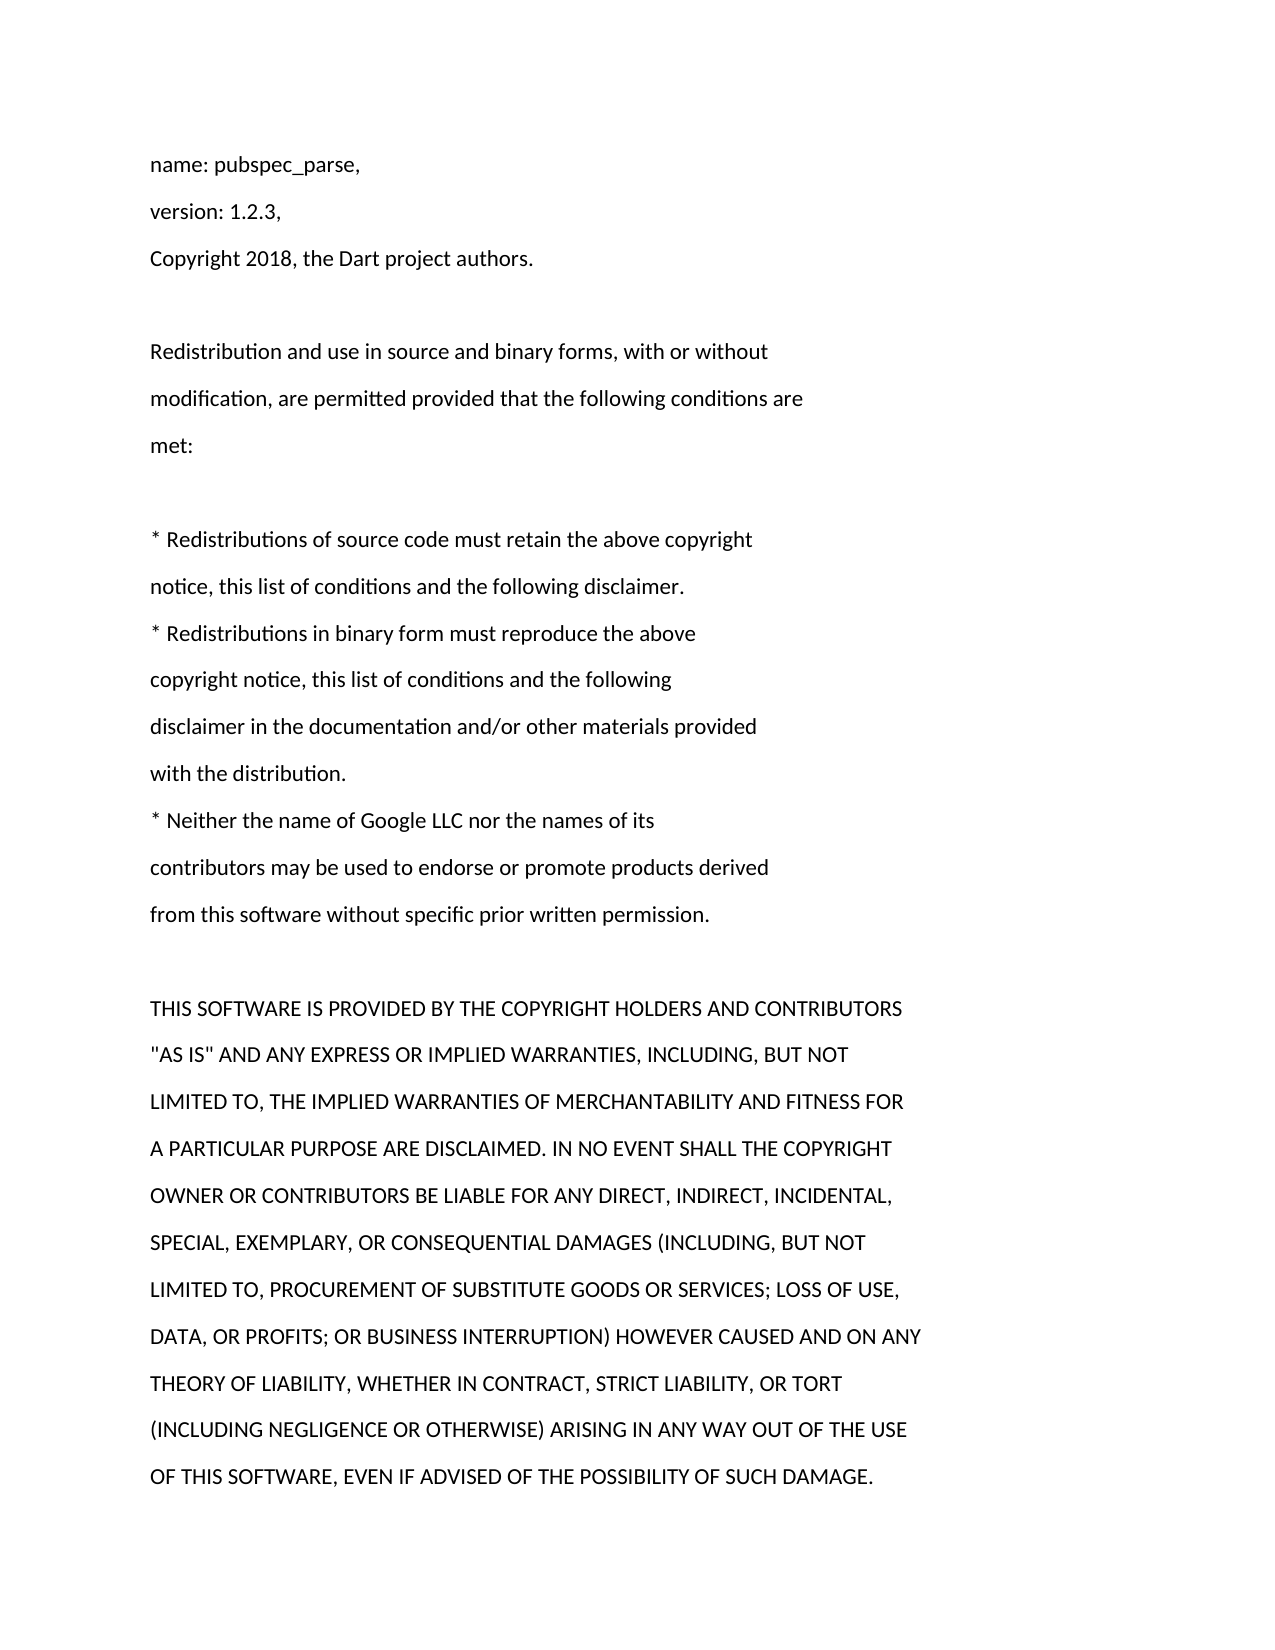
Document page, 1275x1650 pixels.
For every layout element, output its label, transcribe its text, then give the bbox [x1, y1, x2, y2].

text SPECIAL, EXEMPLARY, OR CONSEQUENTIAL DAMAGES (INCLUDING, BUT NOT [150, 1228, 1125, 1256]
text * Redistributions in binary form must reproduce the above [150, 619, 1125, 647]
text A PARTICULAR PURPOSE ARE DISCLAIMED. IN NO EVENT SHALL THE COPYRIGHT [150, 1134, 1125, 1162]
text copyright notice, this list of conditions and the following [150, 666, 1125, 694]
text "AS IS" AND ANY EXPRESS OR IMPLIED WARRANTIES, INCLUDING, BUT NOT [150, 1041, 1125, 1069]
text OF THIS SOFTWARE, EVEN IF ADVISED OF THE POSSIBILITY OF SUCH DAMAGE. [150, 1462, 1125, 1491]
text contributors may be used to endorse or promote products derived [150, 853, 1125, 881]
text version: 1.2.3, [150, 197, 1125, 225]
text LIMITED TO, PROCUREMENT OF SUBSTITUTE GOODS OR SERVICES; LOSS OF USE, [150, 1275, 1125, 1303]
text * Neither the name of Google LLC nor the names of its [150, 806, 1125, 834]
text name: pubspec_parse, [150, 150, 1125, 178]
text modification, are permitted provided that the following conditions are [150, 384, 1125, 412]
text THEORY OF LIABILITY, WHETHER IN CONTRACT, STRICT LIABILITY, OR TORT [150, 1369, 1125, 1397]
text from this software without specific prior written permission. [150, 900, 1125, 928]
text OWNER OR CONTRIBUTORS BE LIABLE FOR ANY DIRECT, INDIRECT, INCIDENTAL, [150, 1181, 1125, 1209]
text * Redistributions of source code must retain the above copyright [150, 525, 1125, 553]
text Redistribution and use in source and binary forms, with or without [150, 337, 1125, 366]
text THIS SOFTWARE IS PROVIDED BY THE COPYRIGHT HOLDERS AND CONTRIBUTORS [150, 994, 1125, 1022]
text LIMITED TO, THE IMPLIED WARRANTIES OF MERCHANTABILITY AND FITNESS FOR [150, 1087, 1125, 1116]
text met: [150, 431, 1125, 459]
text Copyright 2018, the Dart project authors. [150, 244, 1125, 272]
text notice, this list of conditions and the following disclaimer. [150, 572, 1125, 600]
text with the distribution. [150, 759, 1125, 787]
text disclaimer in the documentation and/or other materials provided [150, 712, 1125, 741]
text (INCLUDING NEGLIGENCE OR OTHERWISE) ARISING IN ANY WAY OUT OF THE USE [150, 1416, 1125, 1444]
text DATA, OR PROFITS; OR BUSINESS INTERRUPTION) HOWEVER CAUSED AND ON ANY [150, 1322, 1125, 1350]
